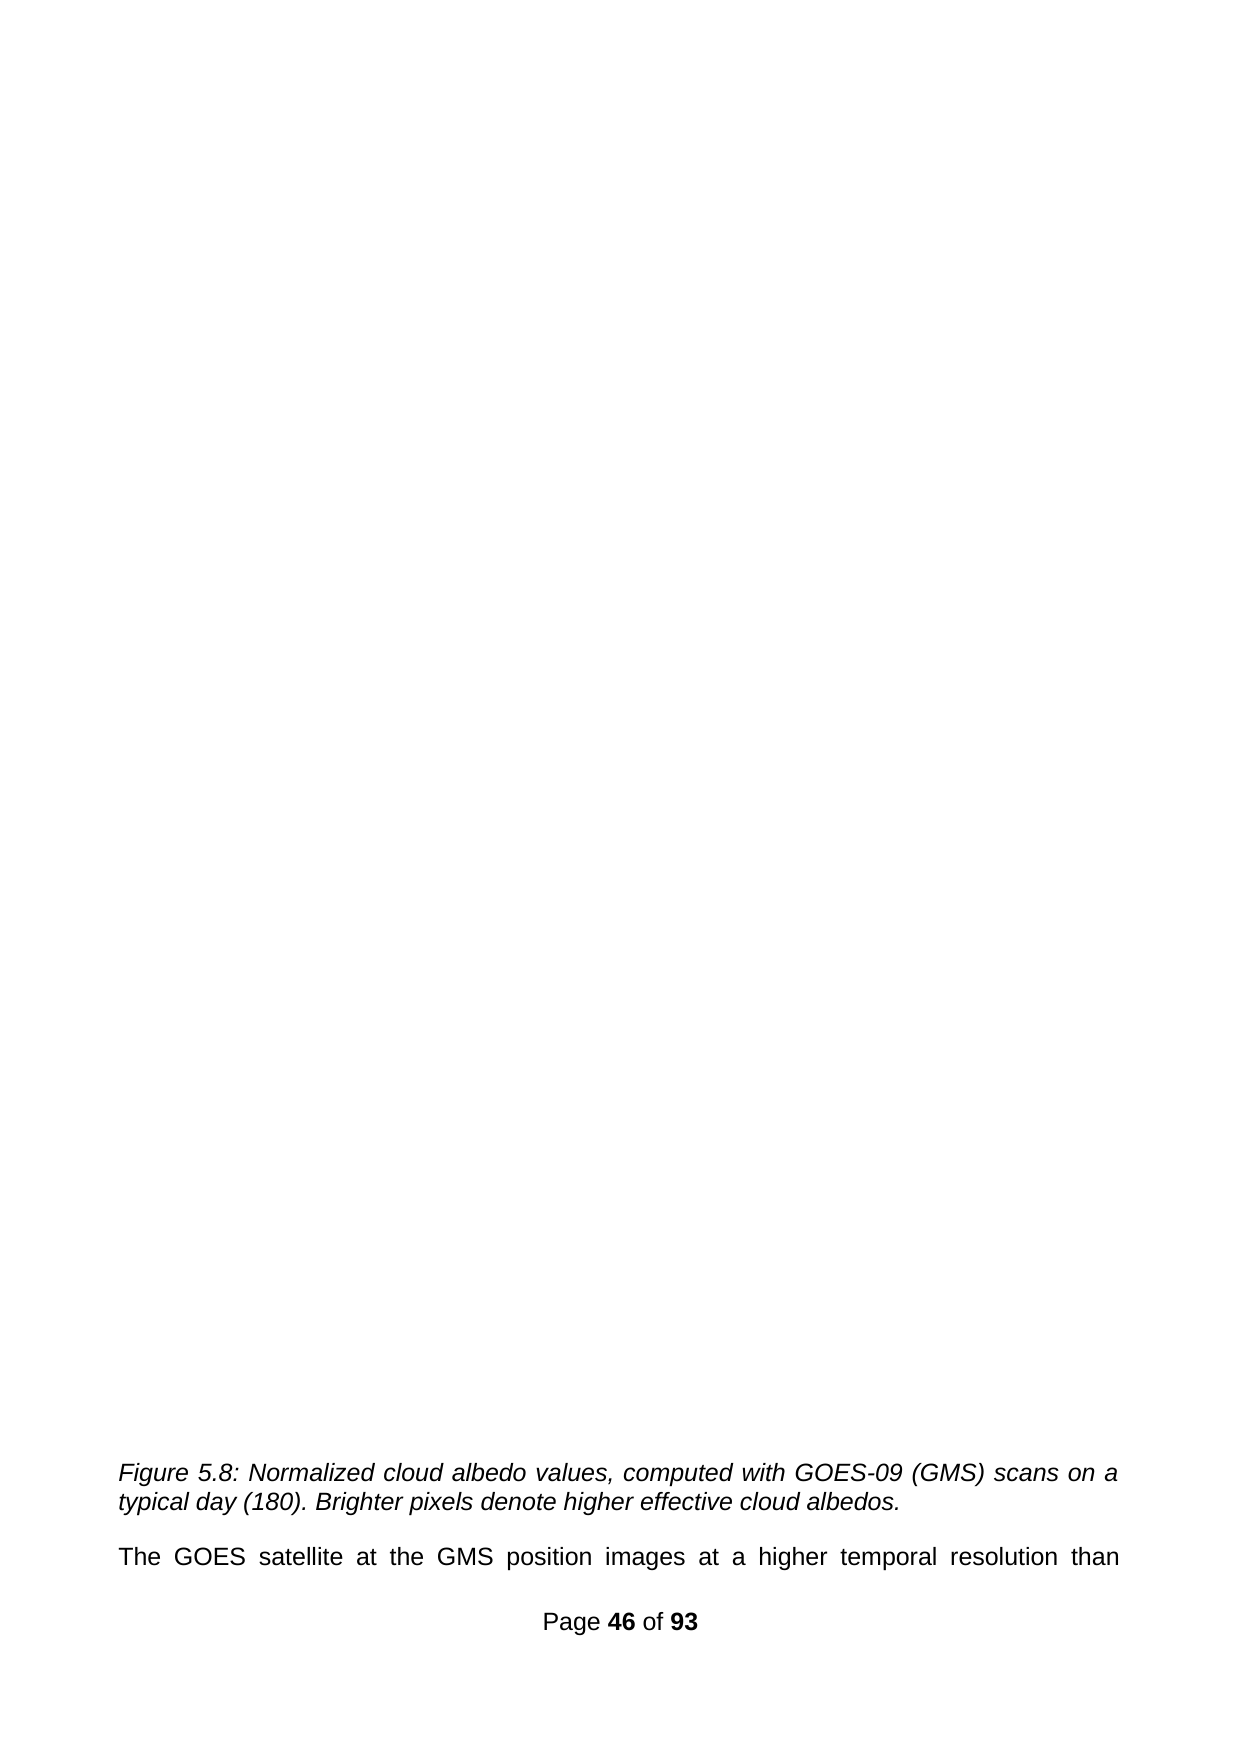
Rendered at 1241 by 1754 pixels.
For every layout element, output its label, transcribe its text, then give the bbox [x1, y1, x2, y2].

text Figure 5.8: Normalized cloud albedo values, computed with GOES-09 (GMS) scans on a typical day (180). Brighter pixels denote higher effective cloud albedos. [118, 131, 1122, 1515]
text The GOES satellite at the GMS position images at a higher temporal resolution than [118, 1542, 1122, 1571]
